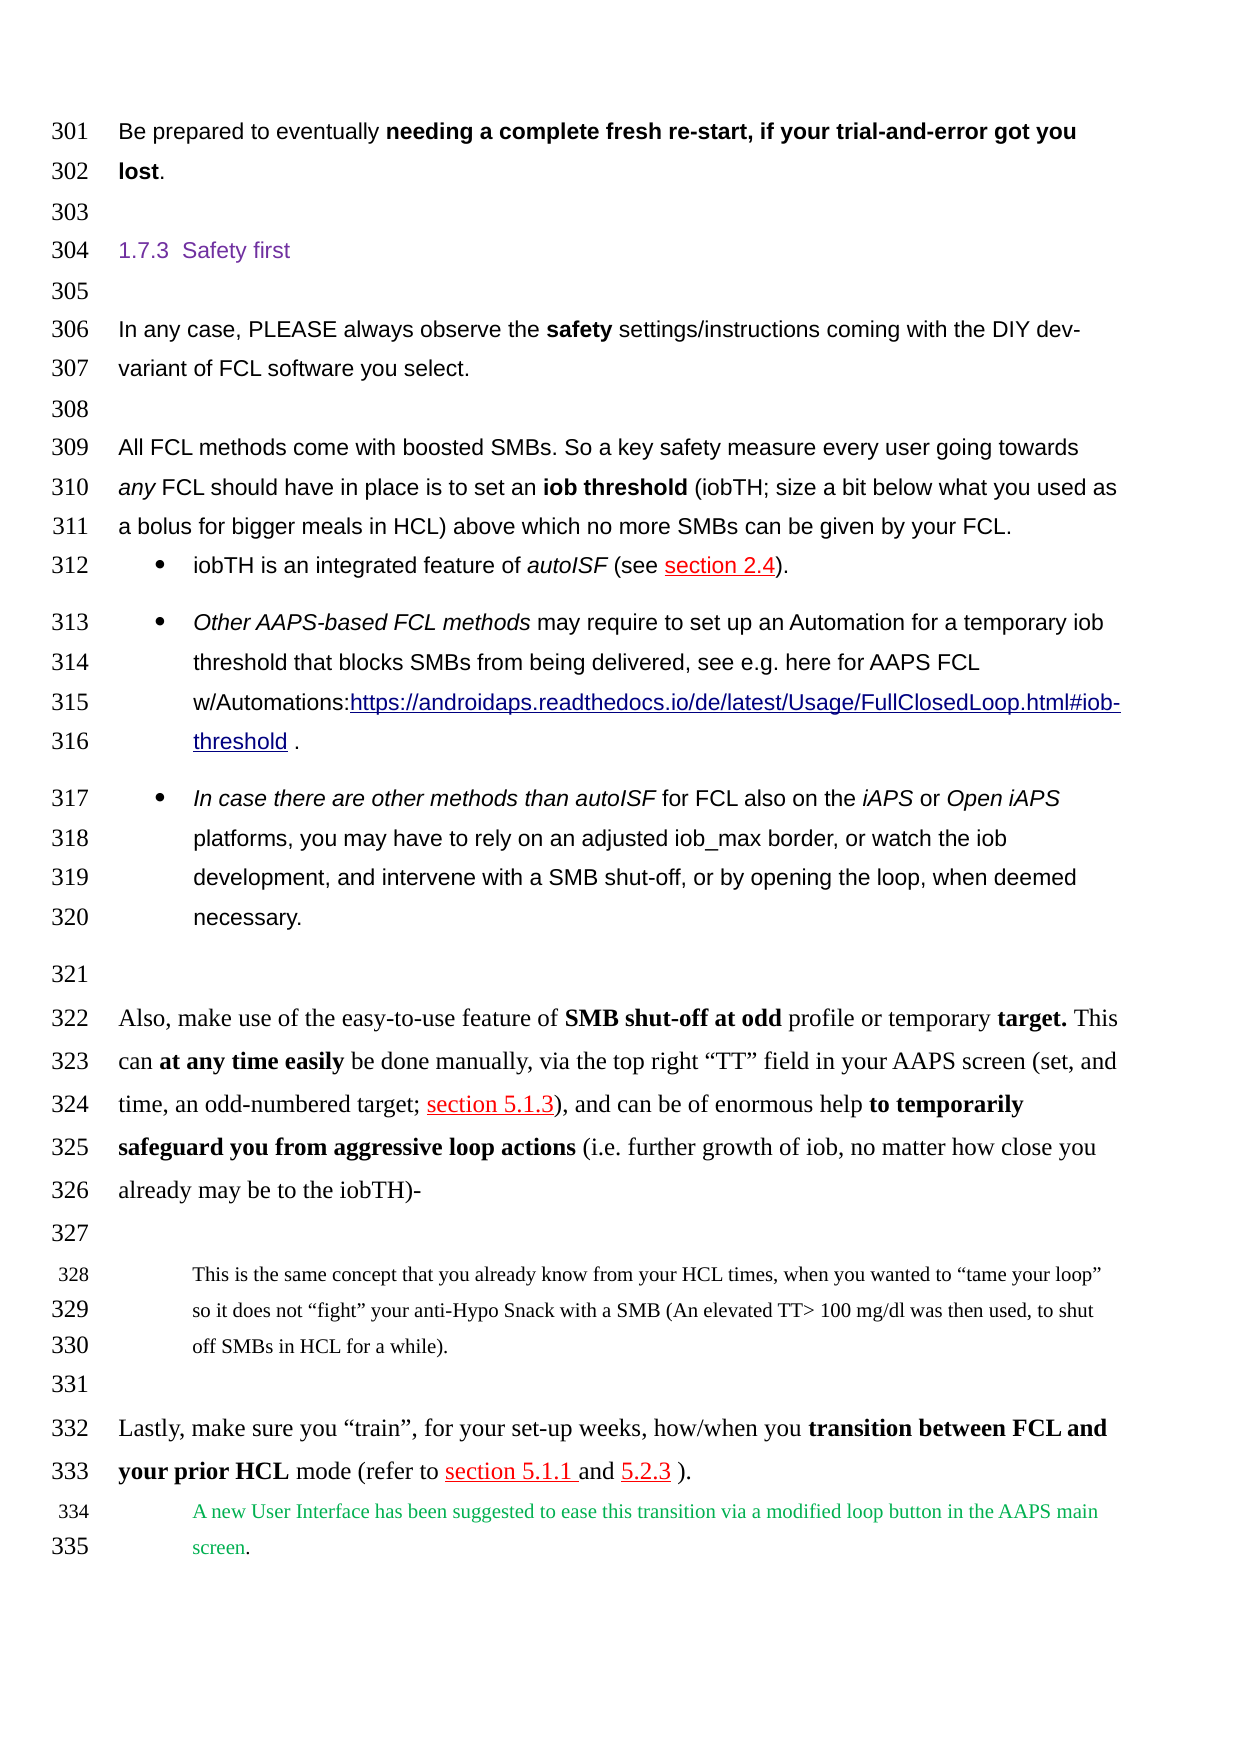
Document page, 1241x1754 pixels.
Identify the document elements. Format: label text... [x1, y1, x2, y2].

text In any case, PLEASE always observe the safety settings/instructions coming with the DIY dev- variant of FCL software you select. [118, 316, 1122, 381]
text This is the same concept that you already know from your HCL times, when you wanted to “tame your loop” so it does not “fight” your anti-Hypo Snack with a SMB (An elevated TT> 100 mg/dl was then used, to shut off SMBs in HCL for a while). [192, 1261, 1122, 1358]
text 1.7.3 Safety first [118, 237, 1122, 263]
text A new User Interface has been suggested to ease this transition via a modified loop button in the AAPS main screen. [192, 1499, 1122, 1559]
text Lastly, make sure you “train”, for your set-up weeks, how/when you transition between FCL and your prior HCL mode (refer to section 5.1.1 and 5.2.3 ). [118, 1413, 1122, 1484]
text All FCL methods come with boosted SMBs. So a key safety measure every user going towards any FCL should have in place is to set an iob threshold (iobTH; size a bit below what you used as a bolus for bigger meals in HCL) above which no more SMBs can be given by your FCL. [118, 434, 1122, 539]
text Be prepared to eventually needing a complete fresh re-start, if your trial-and-error got you lost. [118, 118, 1122, 184]
text Also, make use of the easy-to-use feature of SMB shut-off at odd profile or temporary target. This can at any time easily be done manually, via the top right “TT” field in your AAPS screen (set, and time, an odd-numbered target; section 5.1.3), and can be of enormous help to temporarily safeguard you from aggressive loop actions (i.e. further growth of iob, no matter how close you already may be to the iobTH)- [118, 1003, 1122, 1204]
list In case there are other methods than autoISF for FCL also on the iAPS or Open iAPS platforms, you may have to rely on an adjusted iob_max border, or watch the iob development, and intervene with a SMB shut-off, or by opening the loop, when deemed necessary. [156, 784, 1122, 930]
list Other AAPS-based FCL methods may require to set up an Automation for a temporary iob threshold that blocks SMBs from being delivered, see e.g. here for AAPS FCL w/Automations:https://androidaps.readthedocs.io/de/latest/Usage/FullClosedLoop.html#iob-threshold . [156, 609, 1122, 755]
list iobTH is an integrated feature of autoISF (see section 2.4). [156, 552, 1122, 579]
